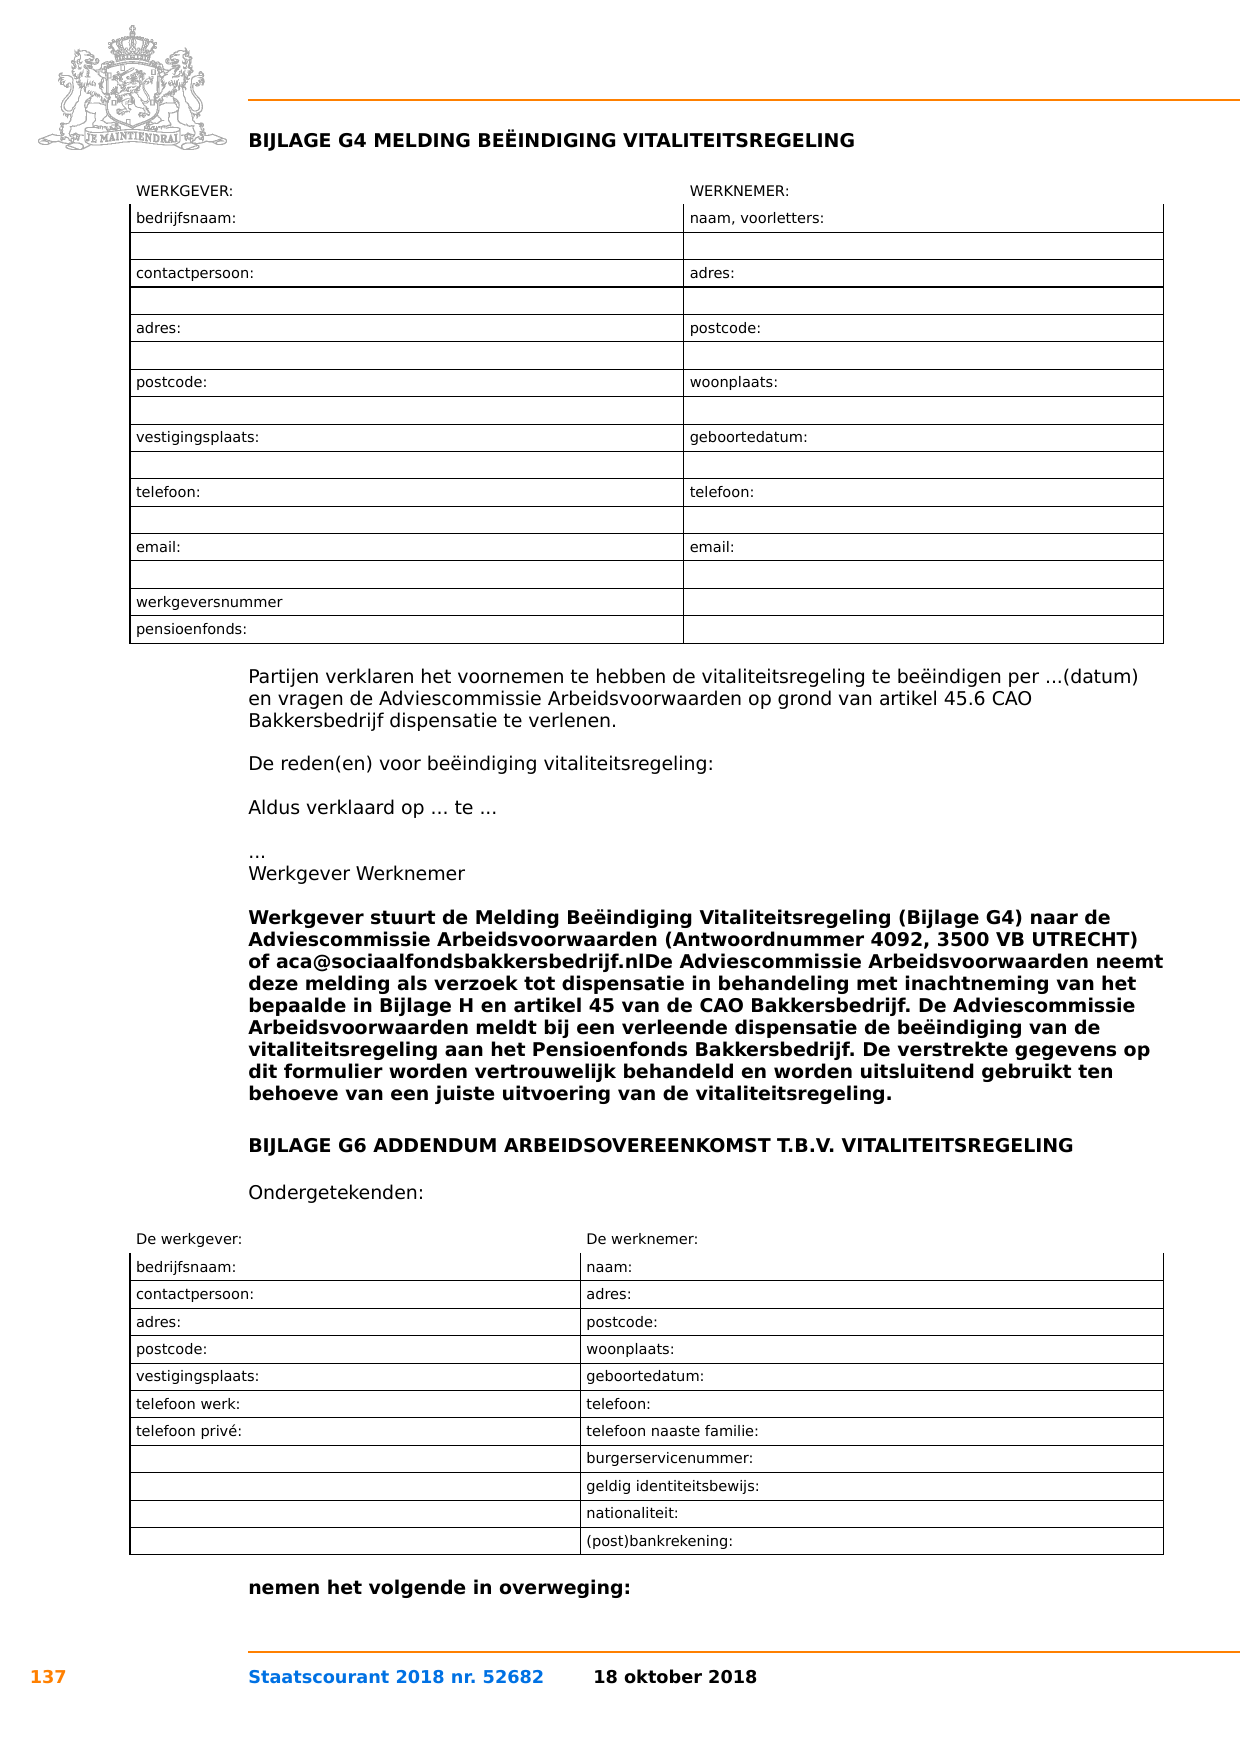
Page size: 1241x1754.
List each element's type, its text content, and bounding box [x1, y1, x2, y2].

table_header De werkgever: [131, 1227, 580, 1253]
table_cell adres: [131, 315, 683, 341]
table_cell [684, 589, 1163, 615]
subtitle BIJLAGE G6 ADDENDUM ARBEIDSOVEREENKOMST T.B.V. VITALITEITSREGELING [248, 1135, 1163, 1157]
table_cell email: [131, 534, 683, 560]
picture [38, 25, 227, 150]
table_cell telefoon werk: [131, 1391, 580, 1417]
table_cell [131, 1473, 580, 1499]
table_cell bedrijfsnaam: [131, 1254, 580, 1280]
table_cell contactpersoon: [131, 1281, 580, 1308]
table_cell adres: [131, 1309, 580, 1335]
table_cell adres: [684, 260, 1163, 286]
table_cell [131, 1501, 580, 1527]
table_cell bedrijfsnaam: [131, 205, 683, 232]
text De reden(en) voor beëindiging vitaliteitsregeling: [248, 753, 1163, 775]
text Werkgever stuurt de Melding Beëindiging Vitaliteitsregeling (Bijlage G4) naar de Adviescommissie Arbeidsvoorwaarden (Antwoordnummer 4092, 3500 VB UTRECHT) of aca@sociaalfondsbakkersbedrijf.nlDe Adviescommissie Arbeidsvoorwaarden neemt deze melding als verzoek tot dispensatie in behandeling met inachtneming van het bepaalde in Bijlage H en artikel 45 van de CAO Bakkersbedrijf. De Adviescommissie Arbeidsvoorwaarden meldt bij een verleende dispensatie de beëindiging van de vitaliteitsregeling aan het Pensioenfonds Bakkersbedrijf. De verstrekte gegevens op dit formulier worden vertrouwelijk behandeld en worden uitsluitend gebruikt ten behoeve van een juiste uitvoering van de vitaliteitsregeling. [248, 907, 1163, 1105]
table_cell [684, 507, 1163, 533]
text Ondergetekenden: [248, 1182, 1163, 1204]
table_cell telefoon: [131, 479, 683, 506]
table_cell [131, 1528, 580, 1554]
table_cell contactpersoon: [131, 260, 683, 286]
table_cell vestigingsplaats: [131, 1364, 580, 1390]
text Aldus verklaard op ... te ... [248, 797, 1163, 819]
table_cell [131, 561, 683, 588]
table_cell postcode: [684, 315, 1163, 341]
table_cell [131, 452, 683, 478]
table_cell vestigingsplaats: [131, 425, 683, 451]
table_cell postcode: [131, 1336, 580, 1362]
table_cell postcode: [131, 370, 683, 396]
table_cell postcode: [581, 1309, 1163, 1335]
table_cell telefoon: [581, 1391, 1163, 1417]
subtitle BIJLAGE G4 MELDING BEËINDIGING VITALITEITSREGELING [248, 130, 1163, 152]
table_cell [684, 233, 1163, 259]
table_cell [684, 288, 1163, 314]
text nemen het volgende in overweging: [248, 1577, 1163, 1599]
table_cell nationaliteit: [581, 1501, 1163, 1527]
table_cell werkgeversnummer [131, 589, 683, 615]
table_cell woonplaats: [684, 370, 1163, 396]
table_header WERKGEVER: [131, 178, 683, 204]
table_header WERKNEMER: [684, 178, 1163, 204]
table_cell telefoon naaste familie: [581, 1418, 1163, 1445]
table_cell telefoon: [684, 479, 1163, 506]
table_cell burgerservicenummer: [581, 1446, 1163, 1472]
table_cell [684, 561, 1163, 588]
table_cell [684, 397, 1163, 423]
table_cell (post)bankrekening: [581, 1528, 1163, 1554]
table_cell [684, 342, 1163, 369]
table_cell [684, 616, 1163, 643]
table_cell [131, 288, 683, 314]
text Werkgever Werknemer [248, 863, 1163, 885]
table_cell [131, 233, 683, 259]
table_cell [131, 397, 683, 423]
table_cell naam, voorletters: [684, 205, 1163, 232]
table_cell telefoon privé: [131, 1418, 580, 1445]
text Partijen verklaren het voornemen te hebben de vitaliteitsregeling te beëindigen per ...(datum) en vragen de Adviescommissie Arbeidsvoorwaarden op grond van artikel 45.6 CAO Bakkersbedrijf dispensatie te verlenen. [248, 666, 1163, 731]
table_header De werknemer: [581, 1227, 1163, 1253]
table_cell [131, 342, 683, 369]
table_cell email: [684, 534, 1163, 560]
table_cell [131, 507, 683, 533]
table_cell [131, 1446, 580, 1472]
table_cell geldig identiteitsbewijs: [581, 1473, 1163, 1499]
table_cell woonplaats: [581, 1336, 1163, 1362]
table_cell adres: [581, 1281, 1163, 1308]
table_cell geboortedatum: [684, 425, 1163, 451]
text ... [248, 841, 1163, 863]
table_cell naam: [581, 1254, 1163, 1280]
table_cell pensioenfonds: [131, 616, 683, 643]
table_cell geboortedatum: [581, 1364, 1163, 1390]
table_cell [684, 452, 1163, 478]
